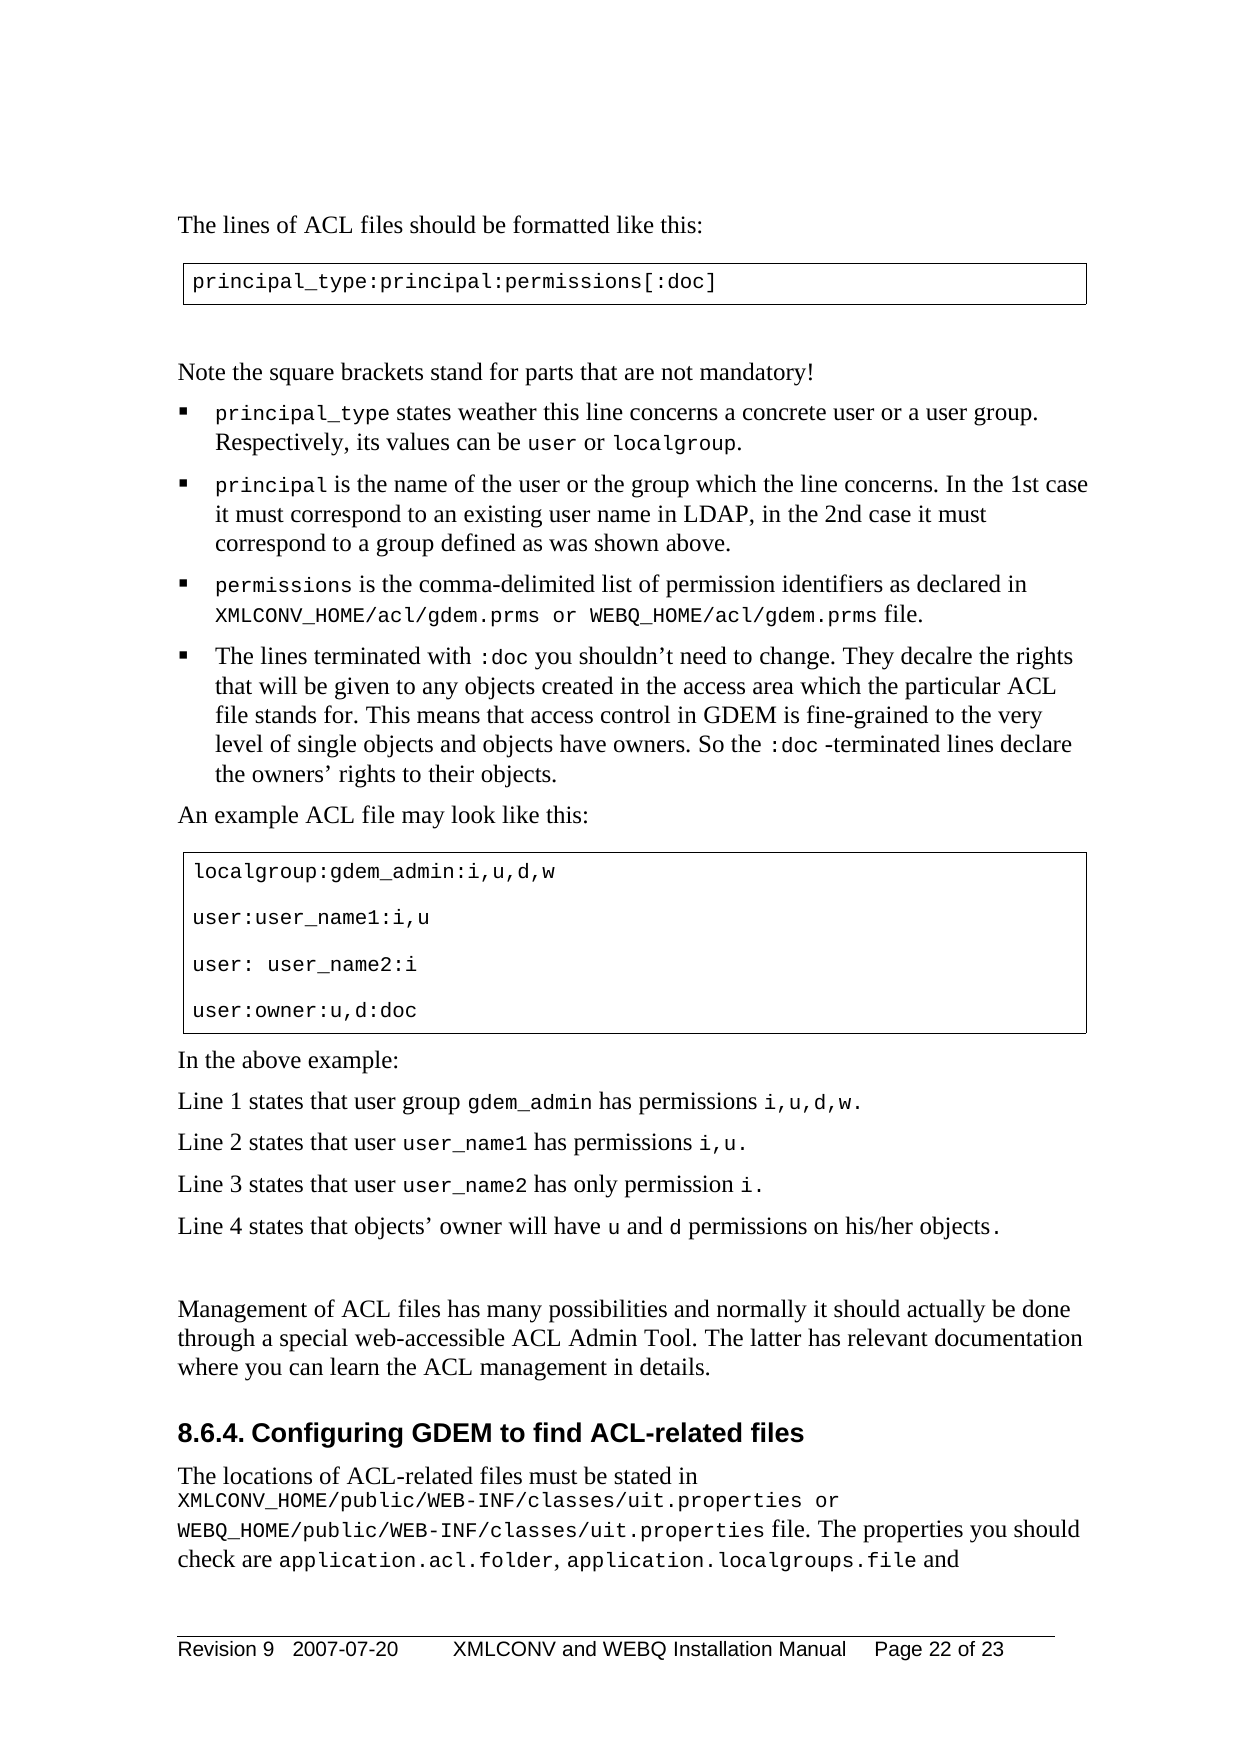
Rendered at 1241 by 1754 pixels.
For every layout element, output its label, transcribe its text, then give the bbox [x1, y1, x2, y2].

text localgroup:gdem_admin:i,u,d,w [184, 853, 1086, 884]
text Line 2 states that user user_name1 has permissions i,u. [177, 1127, 1092, 1157]
list principal_type states weather this line concerns a concrete user or a user group. Respectively, its values can be user or localgroup. [177, 397, 1092, 457]
text Line 1 states that user group gdem_admin has permissions i,u,d,w. [177, 1086, 1092, 1116]
list permissions is the comma-delimited list of permission identifiers as declared in XMLCONV_HOME/acl/gdem.prms or WEBQ_HOME/acl/gdem.prms file. [177, 569, 1092, 629]
text Note the square brackets stand for parts that are not mandatory! [177, 356, 1092, 386]
subtitle Configuring GDEM to find ACL-related files [177, 1417, 1092, 1448]
text user: user_name2:i [184, 945, 1086, 977]
text An example ACL file may look like this: [177, 800, 1092, 829]
text The locations of ACL-related files must be stated in XMLCONV_HOME/public/WEB-INF/classes/uit.properties or WEBQ_HOME/public/WEB-INF/classes/uit.properties file. The properties you should check are application.acl.folder, application.localgroups.file and [177, 1461, 1092, 1574]
text principal_type:principal:permissions[:doc] [184, 264, 1086, 304]
text Line 3 states that user user_name2 has only permission i. [177, 1169, 1092, 1199]
text The lines of ACL files should be formatted like this: [177, 210, 1092, 239]
list principal is the name of the user or the group which the line concerns. In the 1st case it must correspond to an existing user name in LDAP, in the 2nd case it must correspond to a group defined as was shown above. [177, 469, 1092, 557]
list The lines terminated with :doc you shouldn’t need to change. They decalre the rights that will be given to any objects created in the access area which the particular ACL file stands for. This means that access control in GDEM is fine-grained to the very level of single objects and objects have owners. So the :doc -terminated lines declare the owners’ rights to their objects. [177, 641, 1092, 788]
text In the above example: [177, 1045, 1092, 1074]
text Line 4 states that objects’ owner will have u and d permissions on his/her objects. [177, 1211, 1092, 1241]
text user:user_name1:i,u [184, 899, 1086, 931]
text user:owner:u,d:doc [184, 992, 1086, 1033]
text Management of ACL files has many possibilities and normally it should actually be done through a special web-accessible ACL Admin Tool. The latter has relevant documentation where you can learn the ACL management in details. [177, 1293, 1092, 1381]
